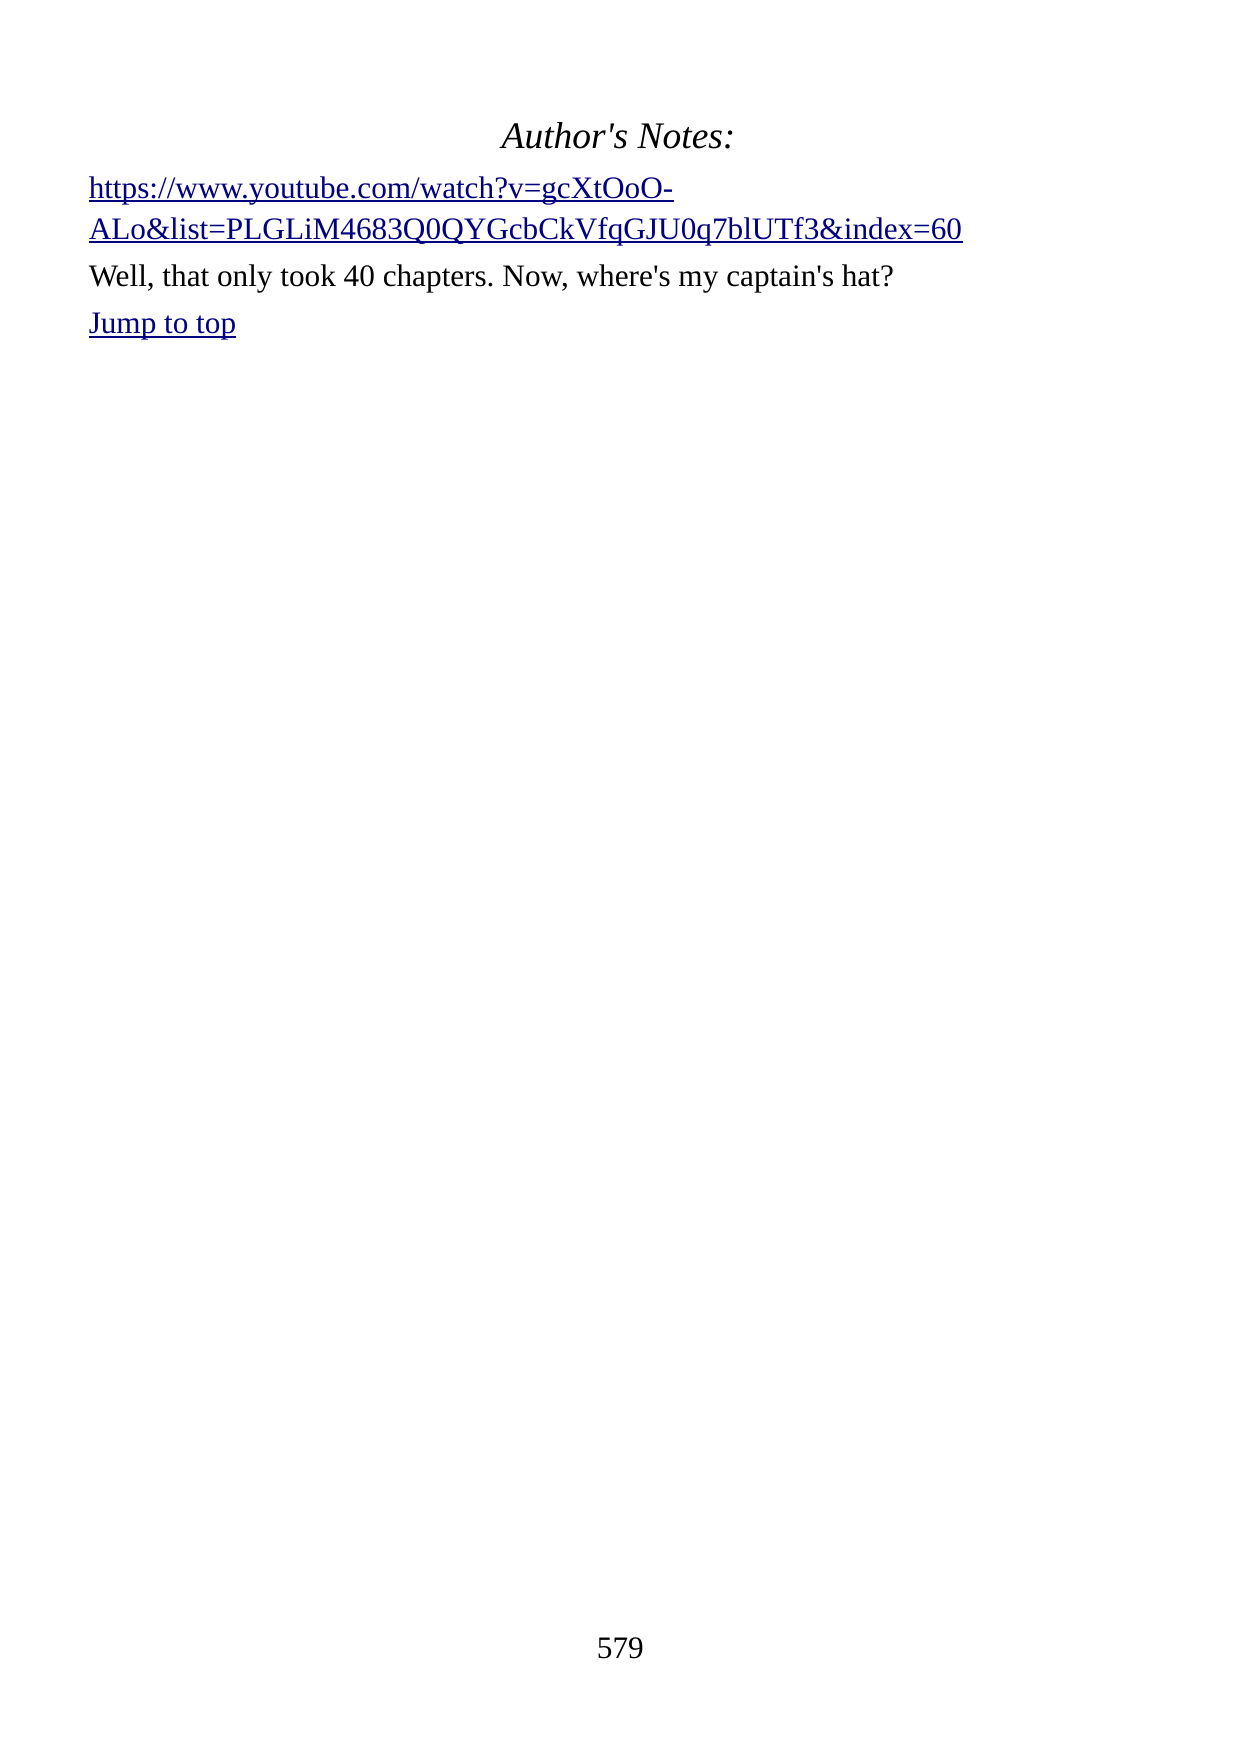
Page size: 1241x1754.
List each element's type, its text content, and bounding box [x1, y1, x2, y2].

text Jump to top [88, 305, 1152, 341]
text Well, that only took 40 chapters. Now, where's my captain's hat? [88, 258, 1152, 293]
subtitle Author's Notes: [88, 113, 1152, 157]
text https://www.youtube.com/watch?v=gcXtOoO-ALo&list=PLGLiM4683Q0QYGcbCkVfqGJU0q7blUTf3&index=60 [88, 169, 1152, 246]
